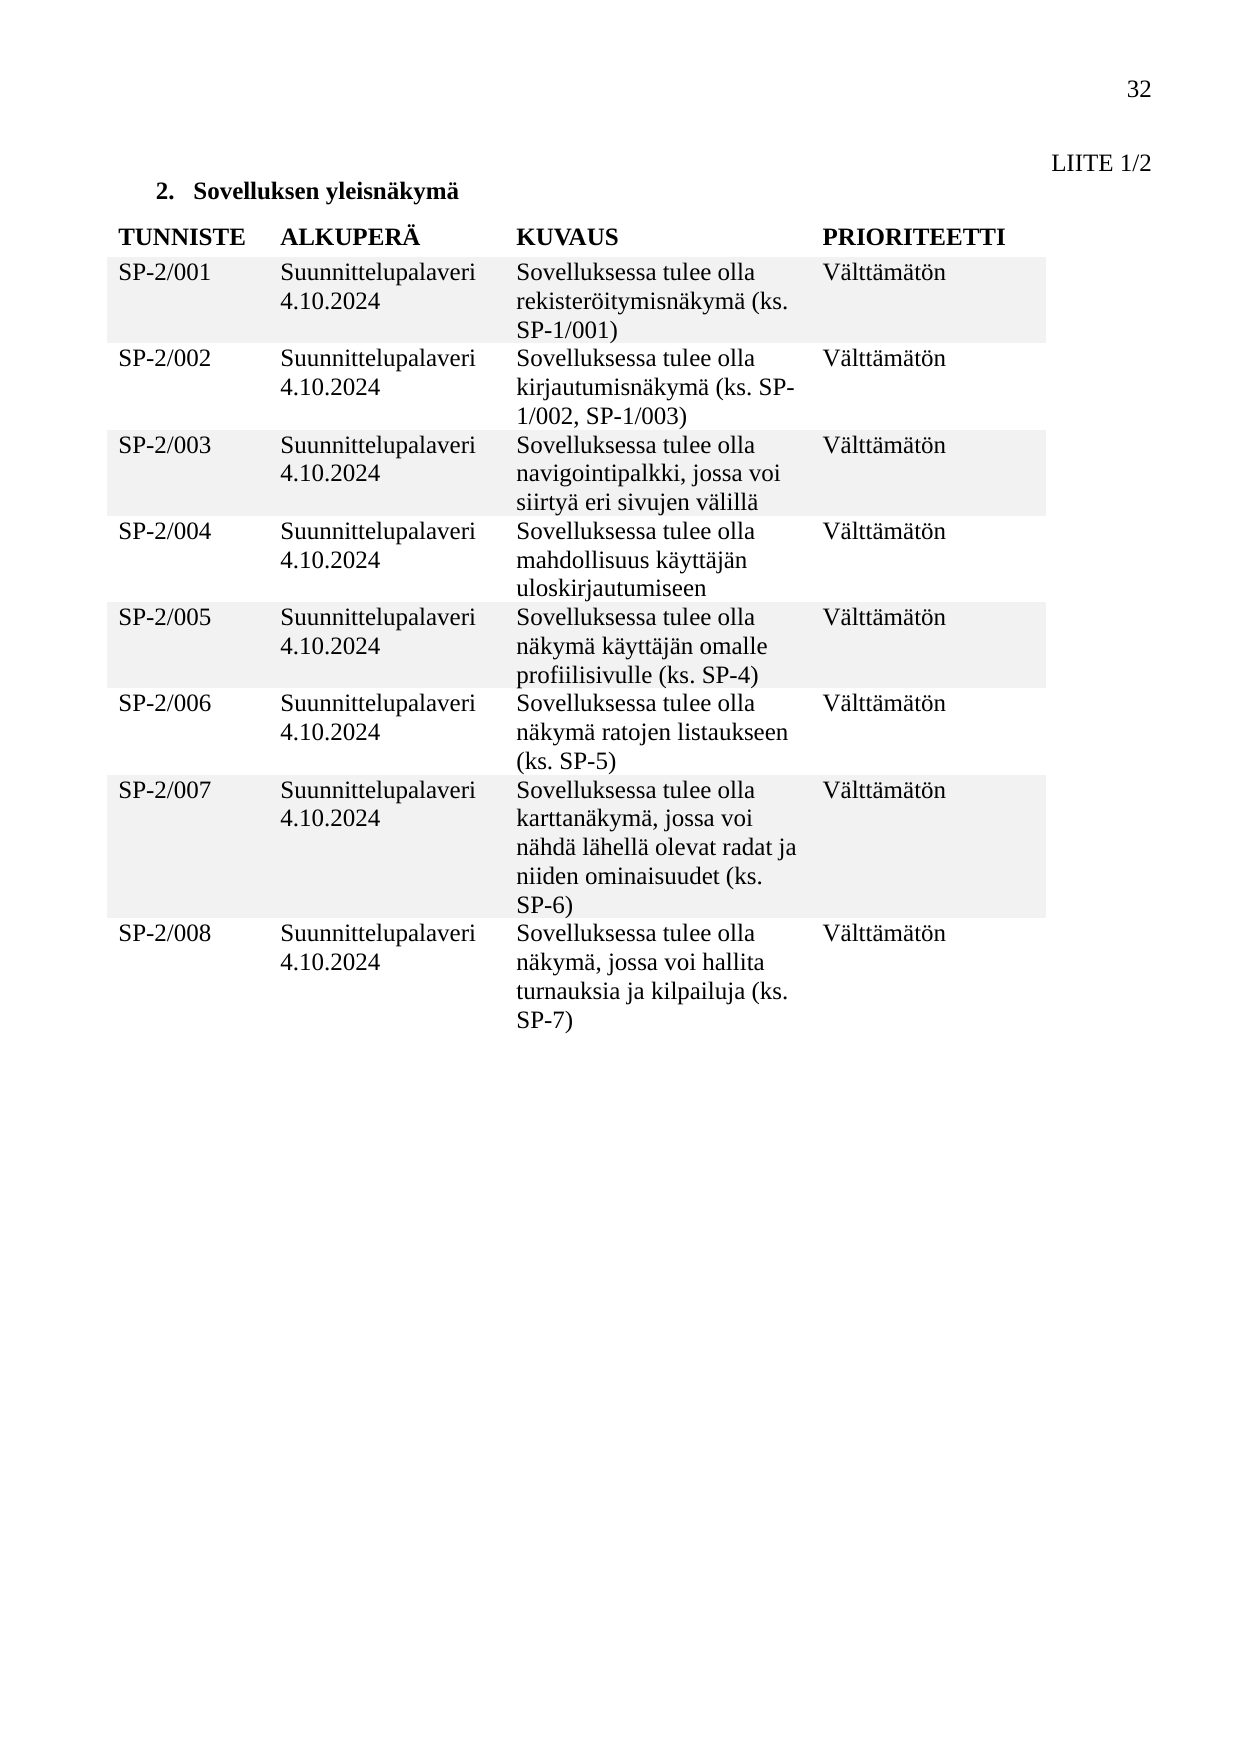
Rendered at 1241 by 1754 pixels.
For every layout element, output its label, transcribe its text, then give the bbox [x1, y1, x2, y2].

table_cell Sovelluksessa tulee olla rekisteröitymisnäkymä (ks. SP-1/001) [505, 257, 811, 343]
table_cell SP-2/002 [107, 344, 269, 430]
table_cell Välttämätön [811, 516, 1046, 602]
table_cell Suunnittelupalaveri 4.10.2024 [269, 516, 505, 602]
table_cell Välttämätön [811, 430, 1046, 516]
table_cell Välttämätön [811, 919, 1046, 1033]
table_cell Sovelluksessa tulee olla näkymä ratojen listaukseen (ks. SP-5) [505, 689, 811, 775]
table_cell Välttämätön [811, 344, 1046, 430]
list Sovelluksen yleisnäkymä [156, 176, 1152, 205]
table_cell Suunnittelupalaveri 4.10.2024 [269, 689, 505, 775]
table_cell SP-2/004 [107, 516, 269, 602]
table_cell Välttämätön [811, 257, 1046, 343]
table_header TUNNISTE [107, 222, 269, 257]
table_cell Suunnittelupalaveri 4.10.2024 [269, 775, 505, 918]
table_cell Suunnittelupalaveri 4.10.2024 [269, 602, 505, 688]
table_cell Välttämätön [811, 775, 1046, 918]
table_header ALKUPERÄ [269, 222, 505, 257]
table_cell Välttämätön [811, 602, 1046, 688]
table_cell SP-2/006 [107, 689, 269, 775]
table_cell Suunnittelupalaveri 4.10.2024 [269, 430, 505, 516]
table_cell SP-2/008 [107, 919, 269, 1033]
table_header KUVAUS [505, 222, 811, 257]
table_cell Suunnittelupalaveri 4.10.2024 [269, 257, 505, 343]
table_header PRIORITEETTI [811, 222, 1046, 257]
table_cell SP-2/001 [107, 257, 269, 343]
table_cell Sovelluksessa tulee olla näkymä käyttäjän omalle profiilisivulle (ks. SP-4) [505, 602, 811, 688]
table_cell Sovelluksessa tulee olla karttanäkymä, jossa voi nähdä lähellä olevat radat ja niiden ominaisuudet (ks. SP-6) [505, 775, 811, 918]
table_cell Sovelluksessa tulee olla kirjautumisnäkymä (ks. SP-1/002, SP-1/003) [505, 344, 811, 430]
table_cell Suunnittelupalaveri 4.10.2024 [269, 919, 505, 1033]
table_cell Sovelluksessa tulee olla mahdollisuus käyttäjän uloskirjautumiseen [505, 516, 811, 602]
table_cell SP-2/003 [107, 430, 269, 516]
table_cell Sovelluksessa tulee olla navigointipalkki, jossa voi siirtyä eri sivujen välillä [505, 430, 811, 516]
table_cell Suunnittelupalaveri 4.10.2024 [269, 344, 505, 430]
table_cell Sovelluksessa tulee olla näkymä, jossa voi hallita turnauksia ja kilpailuja (ks. SP-7) [505, 919, 811, 1033]
table_cell SP-2/007 [107, 775, 269, 918]
text LIITE 1/2 [118, 148, 1152, 176]
table_cell Välttämätön [811, 689, 1046, 775]
table_cell SP-2/005 [107, 602, 269, 688]
